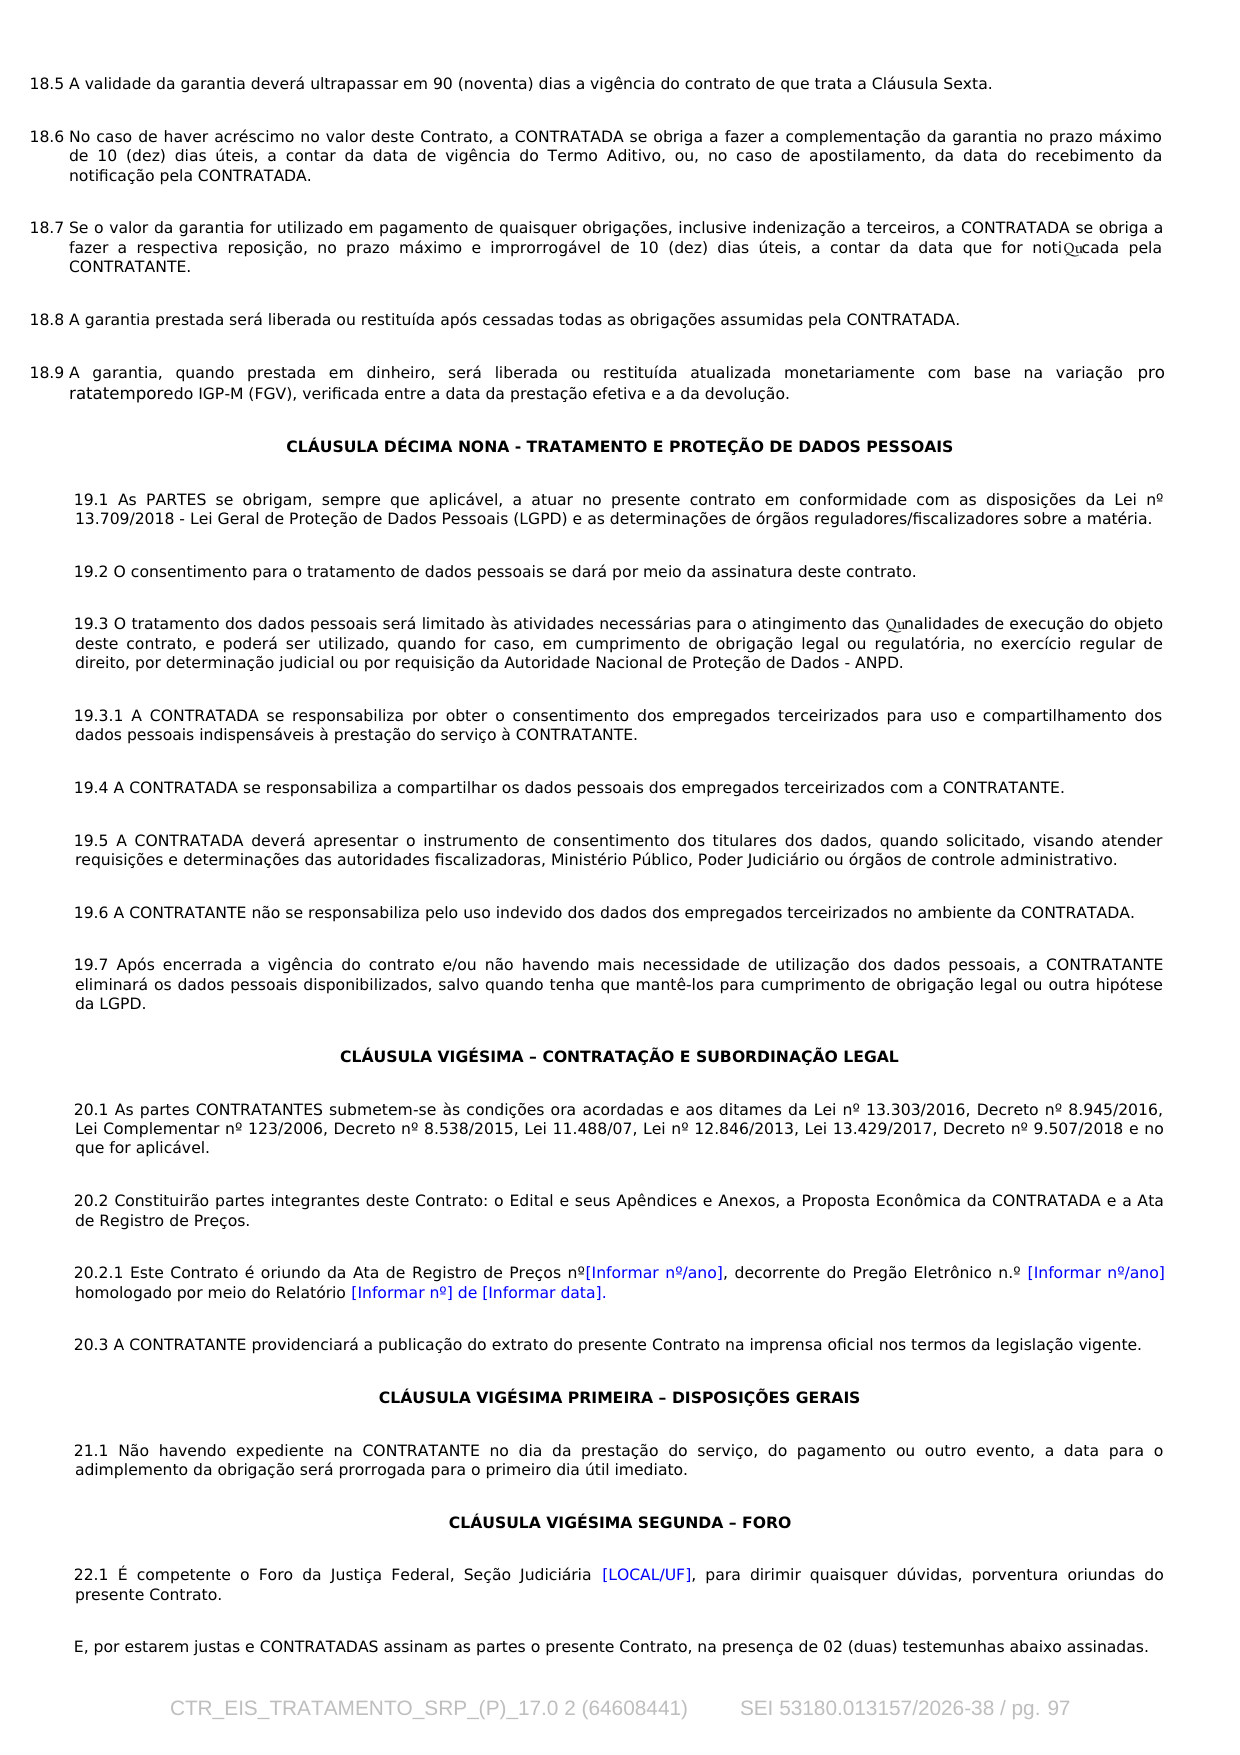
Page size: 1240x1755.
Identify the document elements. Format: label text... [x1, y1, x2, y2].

subtitle CLÁUSULA DÉCIMA NONA - TRATAMENTO E PROTEÇÃO DE DADOS PESSOAIS [69, 438, 1171, 456]
text 21.1 Não havendo expediente na CONTRATANTE no dia da prestação do serviço, do pagamento ou outro evento, a data para o adimplemento da obrigação será prorrogada para o primeiro dia útil imediato. [74, 1442, 1165, 1479]
text 19.3 O tratamento dos dados pessoais será limitado às atividades necessárias para o atingimento das nalidades de execução do objeto deste contrato, e poderá ser utilizado, quando for caso, em cumprimento de obrigação legal ou regulatória, no exercício regular de direito, por determinação judicial ou por requisição da Autoridade Nacional de Proteção de Dados - ANPD. [74, 615, 1165, 672]
text 19.7 Após encerrada a vigência do contrato e/ou não havendo mais necessidade de utilização dos dados pessoais, a CONTRATANTE eliminará os dados pessoais disponibilizados, salvo quando tenha que mantê-los para cumprimento de obrigação legal ou outra hipótese da LGPD. [74, 956, 1165, 1013]
text 19.1 As PARTES se obrigam, sempre que aplicável, a atuar no presente contrato em conformidade com as disposições da Lei nº 13.709/2018 - Lei Geral de Proteção de Dados Pessoais (LGPD) e as determinações de órgãos reguladores/fiscalizadores sobre a matéria. [74, 491, 1165, 528]
text 19.2 O consentimento para o tratamento de dados pessoais se dará por meio da assinatura deste contrato. [74, 563, 1165, 581]
text 19.5 A CONTRATADA deverá apresentar o instrumento de consentimento dos titulares dos dados, quando solicitado, visando atender requisições e determinações das autoridades fiscalizadoras, Ministério Público, Poder Judiciário ou órgãos de controle administrativo. [74, 832, 1165, 869]
text 19.3.1 A CONTRATADA se responsabiliza por obter o consentimento dos empregados terceirizados para uso e compartilhamento dos dados pessoais indispensáveis à prestação do serviço à CONTRATANTE. [74, 707, 1165, 744]
list A garantia prestada será liberada ou restituída após cessadas todas as obrigações assumidas pela CONTRATADA. [29, 311, 1165, 329]
list No caso de haver acréscimo no valor deste Contrato, a CONTRATADA se obriga a fazer a complementação da garantia no prazo máximo de 10 (dez) dias úteis, a contar da data de vigência do Termo Aditivo, ou, no caso de apostilamento, da data do recebimento da notificação pela CONTRATADA. [29, 128, 1165, 185]
list Se o valor da garantia for utilizado em pagamento de quaisquer obrigações, inclusive indenização a terceiros, a CONTRATADA se obriga a fazer a respectiva reposição, no prazo máximo e improrrogável de 10 (dez) dias úteis, a contar da data que for noticada pela CONTRATANTE. [29, 219, 1165, 276]
text 22.1 É competente o Foro da Justiça Federal, Seção Judiciária [LOCAL/UF], para dirimir quaisquer dúvidas, porventura oriundas do presente Contrato. [74, 1566, 1165, 1604]
text 20.2.1 Este Contrato é oriundo da Ata de Registro de Preços nº[Informar nº/ano], decorrente do Pregão Eletrônico n.º [Informar nº/ano] homologado por meio do Relatório [Informar nº] de [Informar data]. [74, 1264, 1165, 1302]
text 19.6 A CONTRATANTE não se responsabiliza pelo uso indevido dos dados dos empregados terceirizados no ambiente da CONTRATADA. [74, 904, 1165, 922]
text 20.3 A CONTRATANTE providenciará a publicação do extrato do presente Contrato na imprensa oficial nos termos da legislação vigente. [74, 1336, 1165, 1354]
text 19.4 A CONTRATADA se responsabiliza a compartilhar os dados pessoais dos empregados terceirizados com a CONTRATANTE. [74, 779, 1165, 797]
subtitle CLÁUSULA VIGÉSIMA PRIMEIRA – DISPOSIÇÕES GERAIS [69, 1389, 1170, 1407]
subtitle CLÁUSULA VIGÉSIMA SEGUNDA – FORO [69, 1514, 1171, 1532]
list A garantia, quando prestada em dinheiro, será liberada ou restituída atualizada monetariamente com base na variação pro ratatemporedo IGP-M (FGV), verificada entre a data da prestação efetiva e a da devolução. [29, 363, 1165, 403]
text 20.1 As partes CONTRATANTES submetem-se às condições ora acordadas e aos ditames da Lei nº 13.303/2016, Decreto nº 8.945/2016, Lei Complementar nº 123/2006, Decreto nº 8.538/2015, Lei 11.488/07, Lei nº 12.846/2013, Lei 13.429/2017, Decreto nº 9.507/2018 e no que for aplicável. [74, 1101, 1165, 1158]
text 20.2 Constituirão partes integrantes deste Contrato: o Edital e seus Apêndices e Anexos, a Proposta Econômica da CONTRATADA e a Ata de Registro de Preços. [74, 1192, 1165, 1230]
list A validade da garantia deverá ultrapassar em 90 (noventa) dias a vigência do contrato de que trata a Cláusula Sexta. [29, 75, 1165, 93]
subtitle CLÁUSULA VIGÉSIMA – CONTRATAÇÃO E SUBORDINAÇÃO LEGAL [69, 1048, 1170, 1066]
text E, por estarem justas e CONTRATADAS assinam as partes o presente Contrato, na presença de 02 (duas) testemunhas abaixo assinadas. [74, 1638, 1165, 1657]
